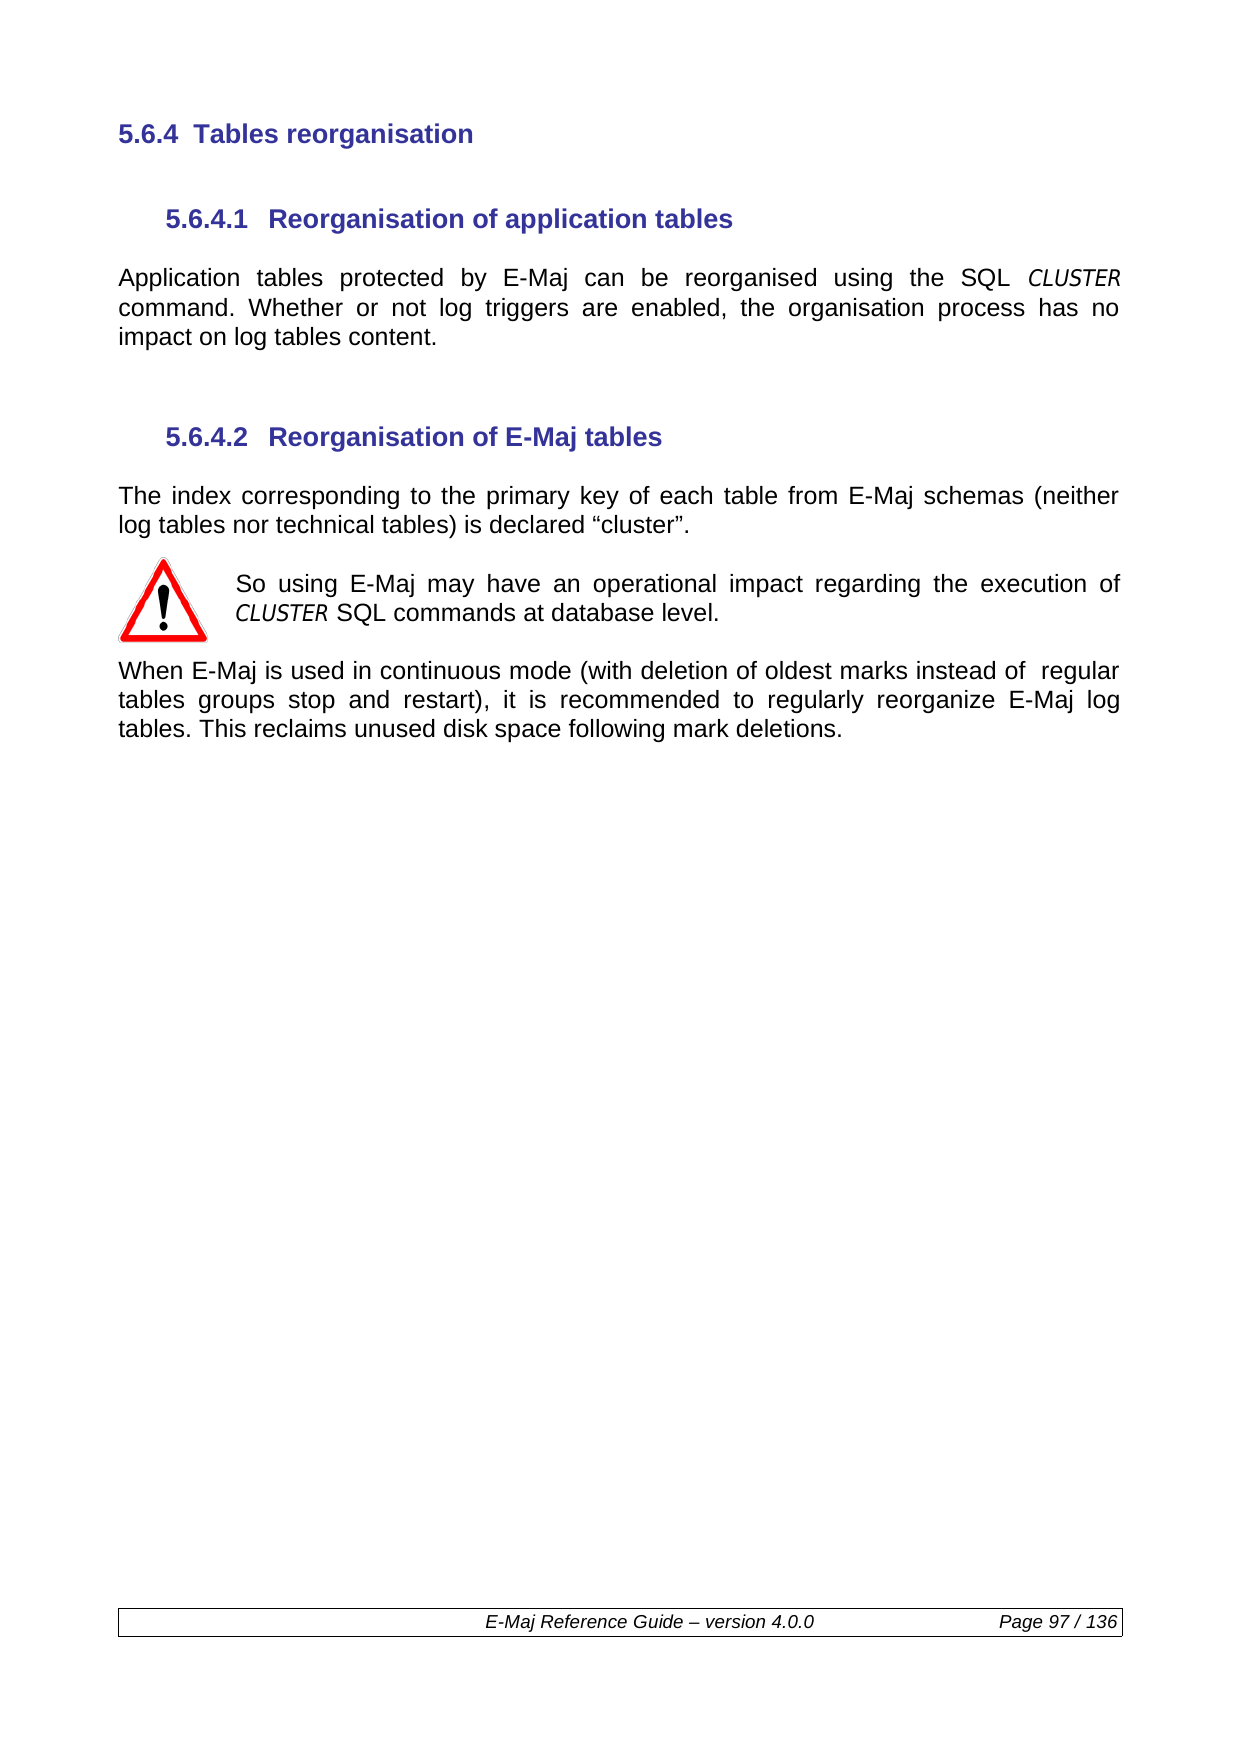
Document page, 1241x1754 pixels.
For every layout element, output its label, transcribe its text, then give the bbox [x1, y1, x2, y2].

picture [118, 557, 208, 643]
text Application tables protected by E-Maj can be reorganised using the SQL CLUSTER command. Whether or not log triggers are enabled, the organisation process has no impact on log tables content. [118, 263, 1122, 351]
subtitle Reorganisation of E-Maj tables [165, 421, 1122, 452]
subtitle Tables reorganisation [118, 118, 1122, 149]
text When E-Maj is used in continuous mode (with deletion of oldest marks instead of regular tables groups stop and restart), it is recommended to regularly reorganize E-Maj log tables. This reclaims unused disk space following mark deletions. [118, 656, 1122, 743]
text The index corresponding to the primary key of each table from E-Maj schemas (neither log tables nor technical tables) is declared “cluster”. [118, 481, 1122, 539]
subtitle Reorganisation of application tables [165, 203, 1122, 234]
text So using E-Maj may have an operational impact regarding the execution of CLUSTER SQL commands at database level. [235, 568, 1122, 627]
